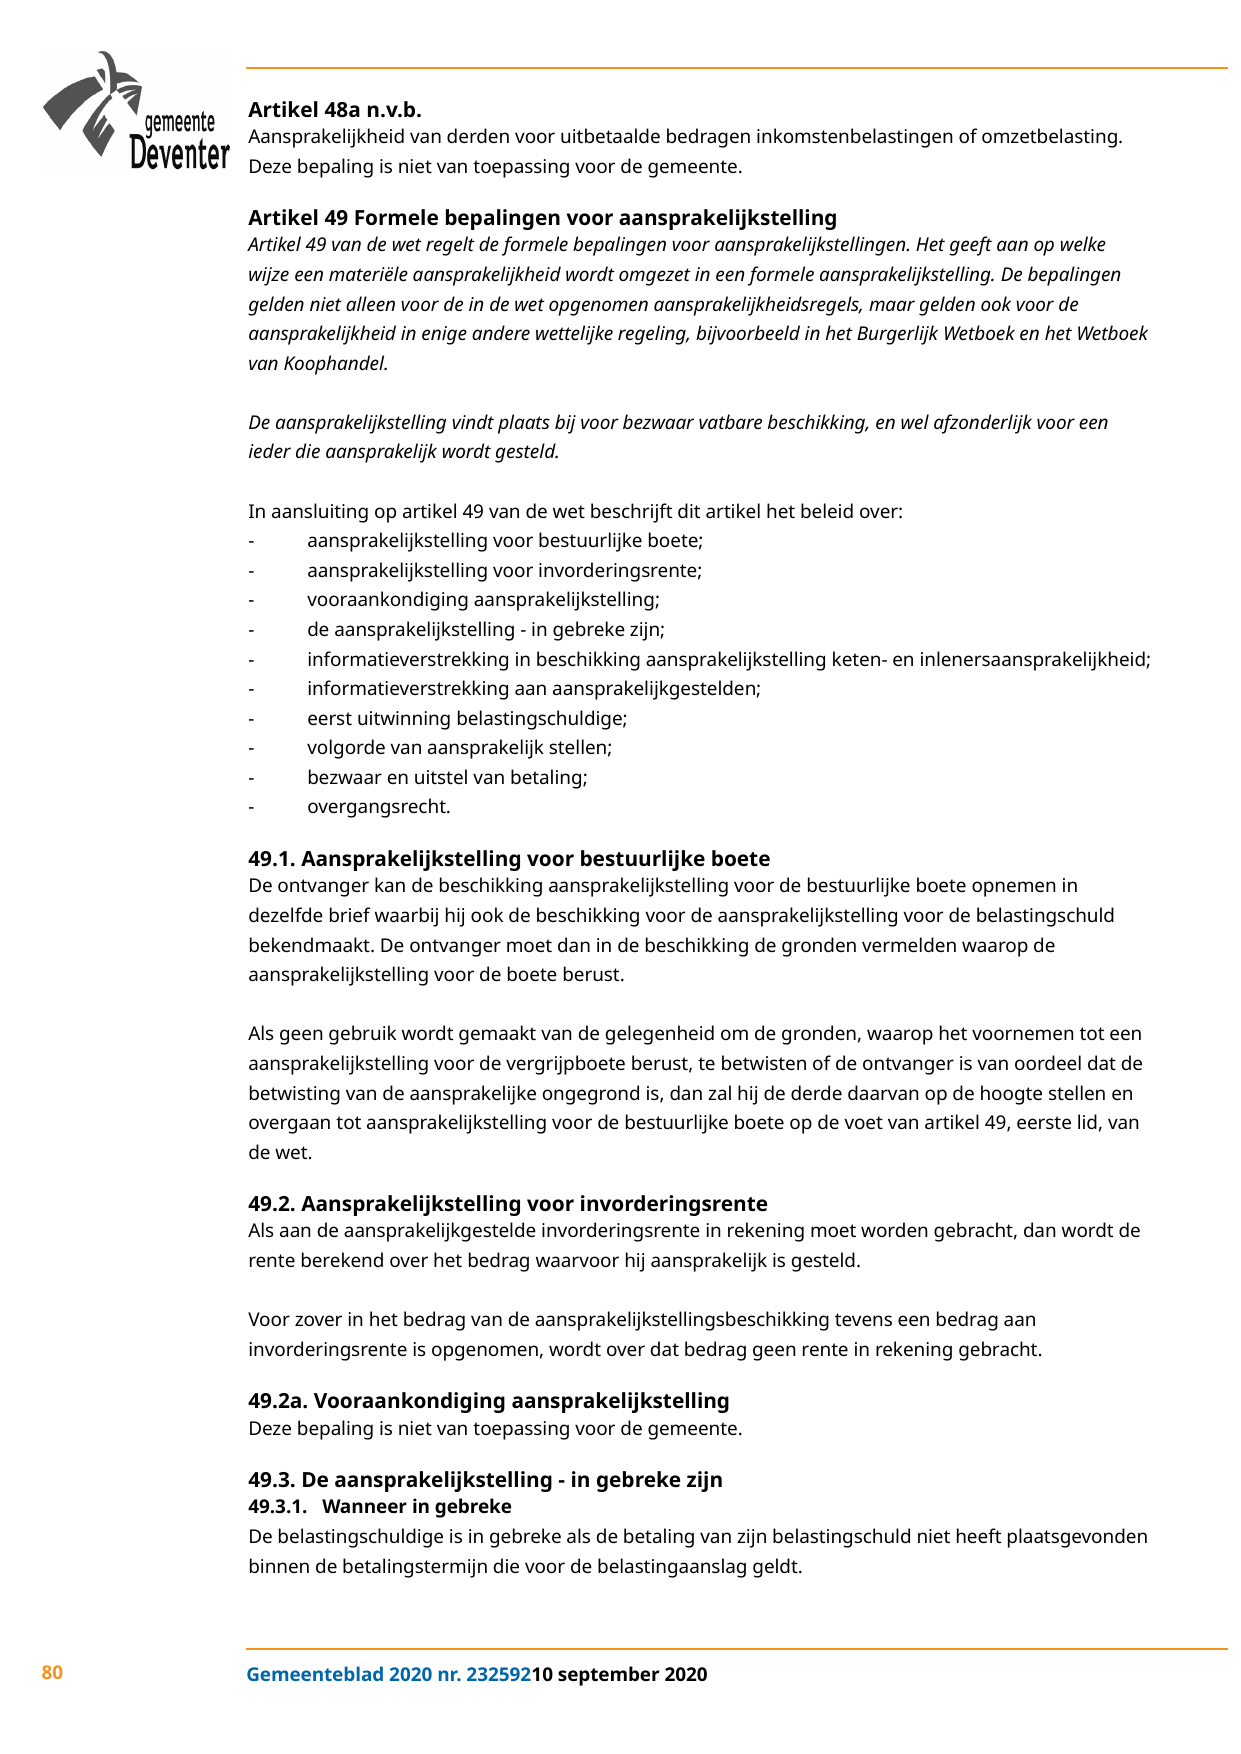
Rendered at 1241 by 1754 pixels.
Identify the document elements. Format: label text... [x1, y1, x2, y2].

text In aansluiting op artikel 49 van de wet beschrijft dit artikel het beleid over: [248, 498, 1152, 524]
text Voor zover in het bedrag van de aansprakelijkstellingsbeschikking tevens een bedrag aan invorderingsrente is opgenomen, wordt over dat bedrag geen rente in rekening gebracht. [248, 1306, 1152, 1362]
text De ontvanger kan de beschikking aansprakelijkstelling voor de bestuurlijke boete opnemen in dezelfde brief waarbij hij ook de beschikking voor de aansprakelijkstelling voor de belastingschuld bekendmaakt. De ontvanger moet dan in de beschikking de gronden vermelden waarop de aansprakelijkstelling voor de boete berust. [248, 873, 1152, 987]
list informatieverstrekking aan aansprakelijkgestelden; [248, 675, 1152, 701]
text 49.3.1. Wanneer in gebreke [248, 1494, 1152, 1519]
text Deze bepaling is niet van toepassing voor de gemeente. [248, 153, 1152, 178]
list informatieverstrekking in beschikking aansprakelijkstelling keten- en inlenersaansprakelijkheid; [248, 646, 1152, 672]
text 49.1. Aansprakelijkstelling voor bestuurlijke boete [248, 844, 1152, 873]
text Artikel 49 Formele bepalingen voor aansprakelijkstelling [248, 203, 1152, 232]
text Deze bepaling is niet van toepassing voor de gemeente. [248, 1415, 1152, 1441]
list vooraankondiging aansprakelijkstelling; [248, 587, 1152, 612]
list aansprakelijkstelling voor bestuurlijke boete; [248, 527, 1152, 553]
list bezwaar en uitstel van betaling; [248, 764, 1152, 790]
list de aansprakelijkstelling - in gebreke zijn; [248, 616, 1152, 642]
text Als geen gebruik wordt gemaakt van de gelegenheid om de gronden, waarop het voornemen tot een aansprakelijkstelling voor de vergrijpboete berust, te betwisten of de ontvanger is van oordeel dat de betwisting van de aansprakelijke ongegrond is, dan zal hij de derde daarvan op de hoogte stellen en overgaan tot aansprakelijkstelling voor de bestuurlijke boete op de voet van artikel 49, eerste lid, van de wet. [248, 1021, 1152, 1164]
text Aansprakelijkheid van derden voor uitbetaalde bedragen inkomstenbelastingen of omzetbelasting. [248, 123, 1152, 149]
list aansprakelijkstelling voor invorderingsrente; [248, 557, 1152, 583]
text De belastingschuldige is in gebreke als de betaling van zijn belastingschuld niet heeft plaatsgevonden binnen de betalingstermijn die voor de belastingaanslag geldt. [248, 1523, 1152, 1579]
text 49.3. De aansprakelijkstelling - in gebreke zijn [248, 1465, 1152, 1494]
list eerst uitwinning belastingschuldige; [248, 705, 1152, 731]
text Artikel 49 van de wet regelt de formele bepalingen voor aansprakelijkstellingen. Het geeft aan op welke wijze een materiële aansprakelijkheid wordt omgezet in een formele aansprakelijkstelling. De bepalingen gelden niet alleen voor de in de wet opgenomen aansprakelijkheidsregels, maar gelden ook voor de aansprakelijkheid in enige andere wettelijke regeling, bijvoorbeeld in het Burgerlijk Wetboek en het Wetboek van Koophandel. [248, 232, 1152, 376]
text 49.2a. Vooraankondiging aansprakelijkstelling [248, 1386, 1152, 1415]
text Artikel 48a n.v.b. [248, 95, 1152, 123]
list overgangsrecht. [248, 794, 1152, 819]
text 49.2. Aansprakelijkstelling voor invorderingsrente [248, 1189, 1152, 1218]
text De aansprakelijkstelling vindt plaats bij voor bezwaar vatbare beschikking, en wel afzonderlijk voor een ieder die aansprakelijk wordt gesteld. [248, 409, 1152, 464]
text Als aan de aansprakelijkgestelde invorderingsrente in rekening moet worden gebracht, dan wordt de rente berekend over het bedrag waarvoor hij aansprakelijk is gesteld. [248, 1218, 1152, 1273]
picture [41, 47, 231, 172]
list volgorde van aansprakelijk stellen; [248, 734, 1152, 760]
